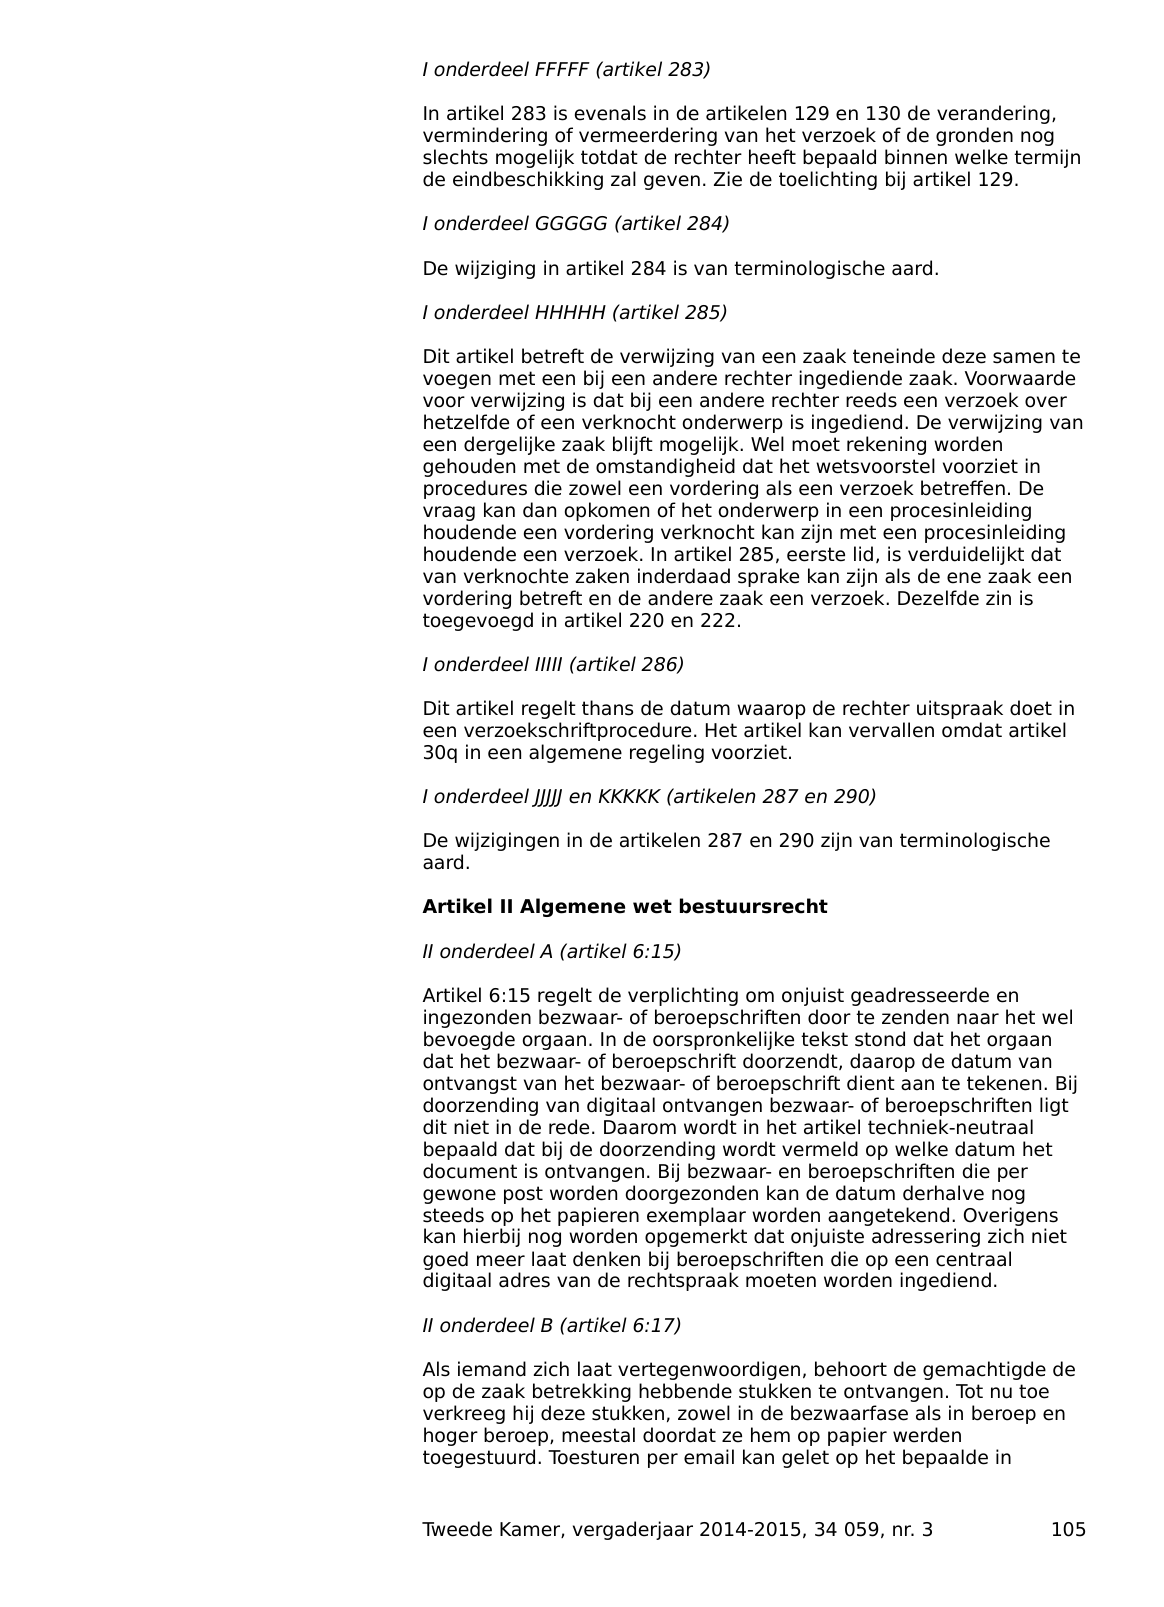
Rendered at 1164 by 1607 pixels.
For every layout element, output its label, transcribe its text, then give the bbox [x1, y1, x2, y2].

text In artikel 283 is evenals in de artikelen 129 en 130 de verandering, vermindering of vermeerdering van het verzoek of de gronden nog slechts mogelijk totdat de rechter heeft bepaald binnen welke termijn de eindbeschikking zal geven. Zie de toelichting bij artikel 129. [422, 103, 1087, 191]
subtitle II onderdeel B (artikel 6:17) [422, 1314, 1087, 1337]
text Dit artikel betreft de verwijzing van een zaak teneinde deze samen te voegen met een bij een andere rechter ingediende zaak. Voorwaarde voor verwijzing is dat bij een andere rechter reeds een verzoek over hetzelfde of een verknocht onderwerp is ingediend. De verwijzing van een dergelijke zaak blijft mogelijk. Wel moet rekening worden gehouden met de omstandigheid dat het wetsvoorstel voorziet in procedures die zowel een vordering als een verzoek betreffen. De vraag kan dan opkomen of het onderwerp in een procesinleiding houdende een vordering verknocht kan zijn met een procesinleiding houdende een verzoek. In artikel 285, eerste lid, is verduidelijkt dat van verknochte zaken inderdaad sprake kan zijn als de ene zaak een vordering betreft en de andere zaak een verzoek. Dezelfde zin is toegevoegd in artikel 220 en 222. [422, 346, 1087, 632]
subtitle I onderdeel GGGGG (artikel 284) [422, 213, 1087, 235]
subtitle I onderdeel FFFFF (artikel 283) [422, 59, 1087, 81]
text Artikel 6:15 regelt de verplichting om onjuist geadresseerde en ingezonden bezwaar- of beroepschriften door te zenden naar het wel bevoegde orgaan. In de oorspronkelijke tekst stond dat het orgaan dat het bezwaar- of beroepschrift doorzendt, daarop de datum van ontvangst van het bezwaar- of beroepschrift dient aan te tekenen. Bij doorzending van digitaal ontvangen bezwaar- of beroepschriften ligt dit niet in de rede. Daarom wordt in het artikel techniek-neutraal bepaald dat bij de doorzending wordt vermeld op welke datum het document is ontvangen. Bij bezwaar- en beroepschriften die per gewone post worden doorgezonden kan de datum derhalve nog steeds op het papieren exemplaar worden aangetekend. Overigens kan hierbij nog worden opgemerkt dat onjuiste adressering zich niet goed meer laat denken bij beroepschriften die op een centraal digitaal adres van de rechtspraak moeten worden ingediend. [422, 985, 1087, 1292]
text De wijzigingen in de artikelen 287 en 290 zijn van terminologische aard. [422, 830, 1087, 874]
subtitle II onderdeel A (artikel 6:15) [422, 941, 1087, 962]
text De wijziging in artikel 284 is van terminologische aard. [422, 257, 1087, 279]
text Als iemand zich laat vertegenwoordigen, behoort de gemachtigde de op de zaak betrekking hebbende stukken te ontvangen. Tot nu toe verkreeg hij deze stukken, zowel in de bezwaarfase als in beroep en hoger beroep, meestal doordat ze hem op papier werden toegestuurd. Toesturen per email kan gelet op het bepaalde in [422, 1359, 1087, 1469]
subtitle Artikel II Algemene wet bestuursrecht [422, 896, 1087, 918]
subtitle I onderdeel JJJJJ en KKKKK (artikelen 287 en 290) [422, 786, 1087, 808]
subtitle I onderdeel IIIII (artikel 286) [422, 654, 1087, 676]
text Dit artikel regelt thans de datum waarop de rechter uitspraak doet in een verzoekschriftprocedure. Het artikel kan vervallen omdat artikel 30q in een algemene regeling voorziet. [422, 698, 1087, 764]
subtitle I onderdeel HHHHH (artikel 285) [422, 302, 1087, 324]
